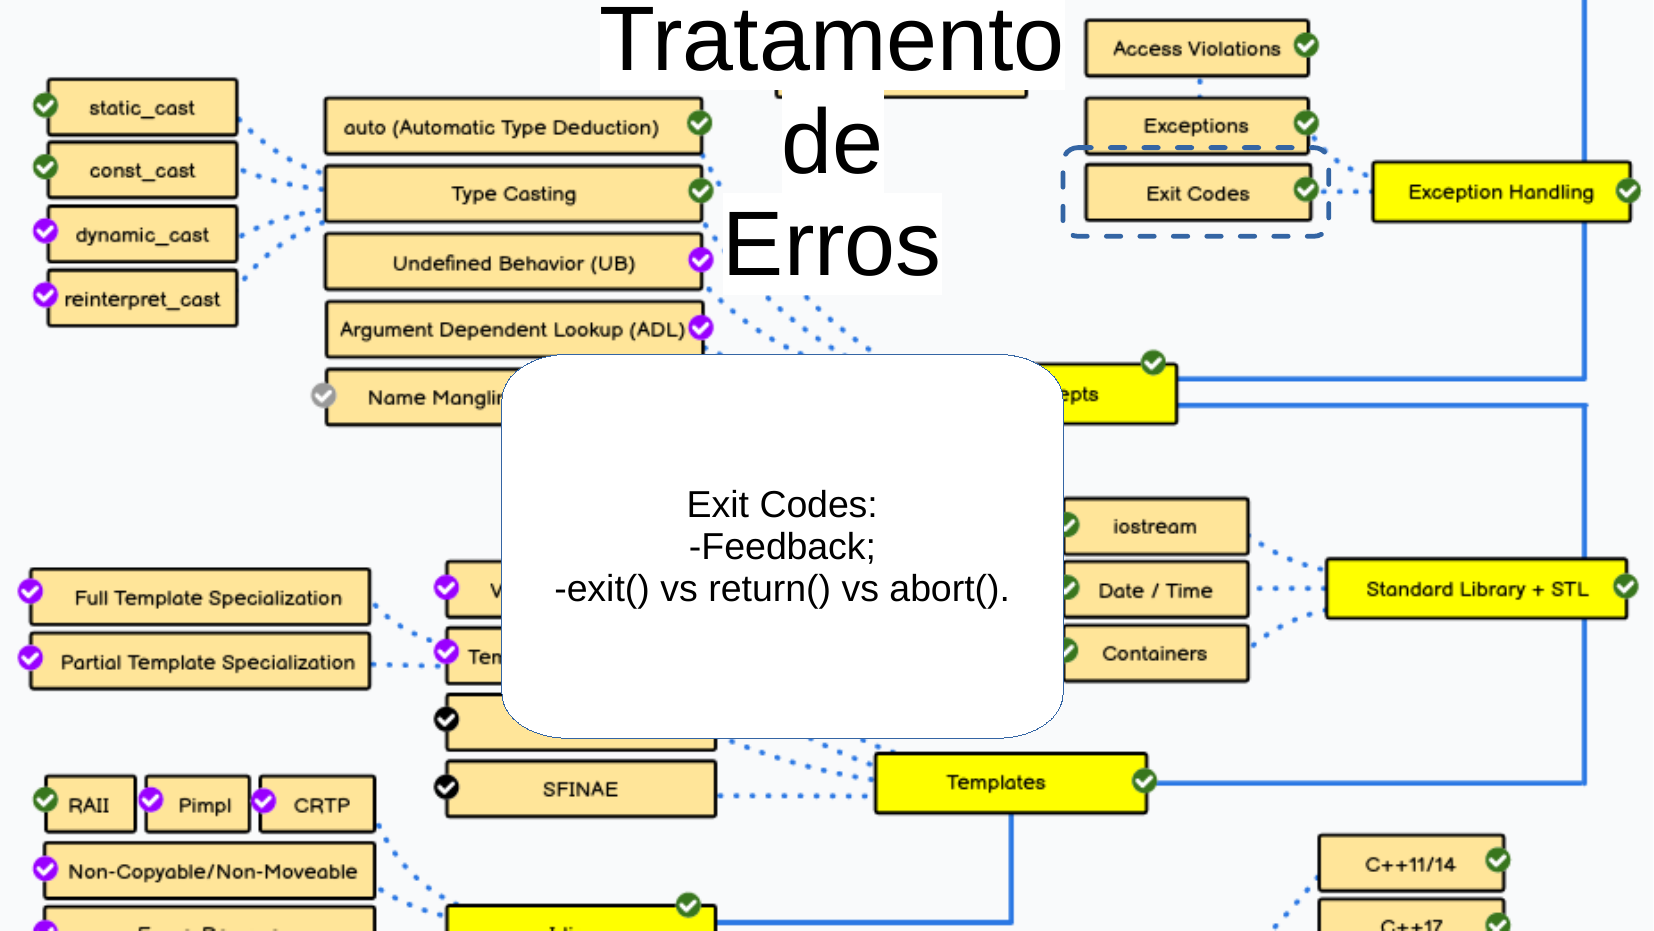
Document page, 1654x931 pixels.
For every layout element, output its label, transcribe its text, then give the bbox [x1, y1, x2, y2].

text_box Exit Codes: -Feedback; -exit() vs return() vs abort(). [501, 354, 1064, 739]
picture [0, 0, 1654, 931]
title Tratamento de Erros [88, 0, 1577, 296]
